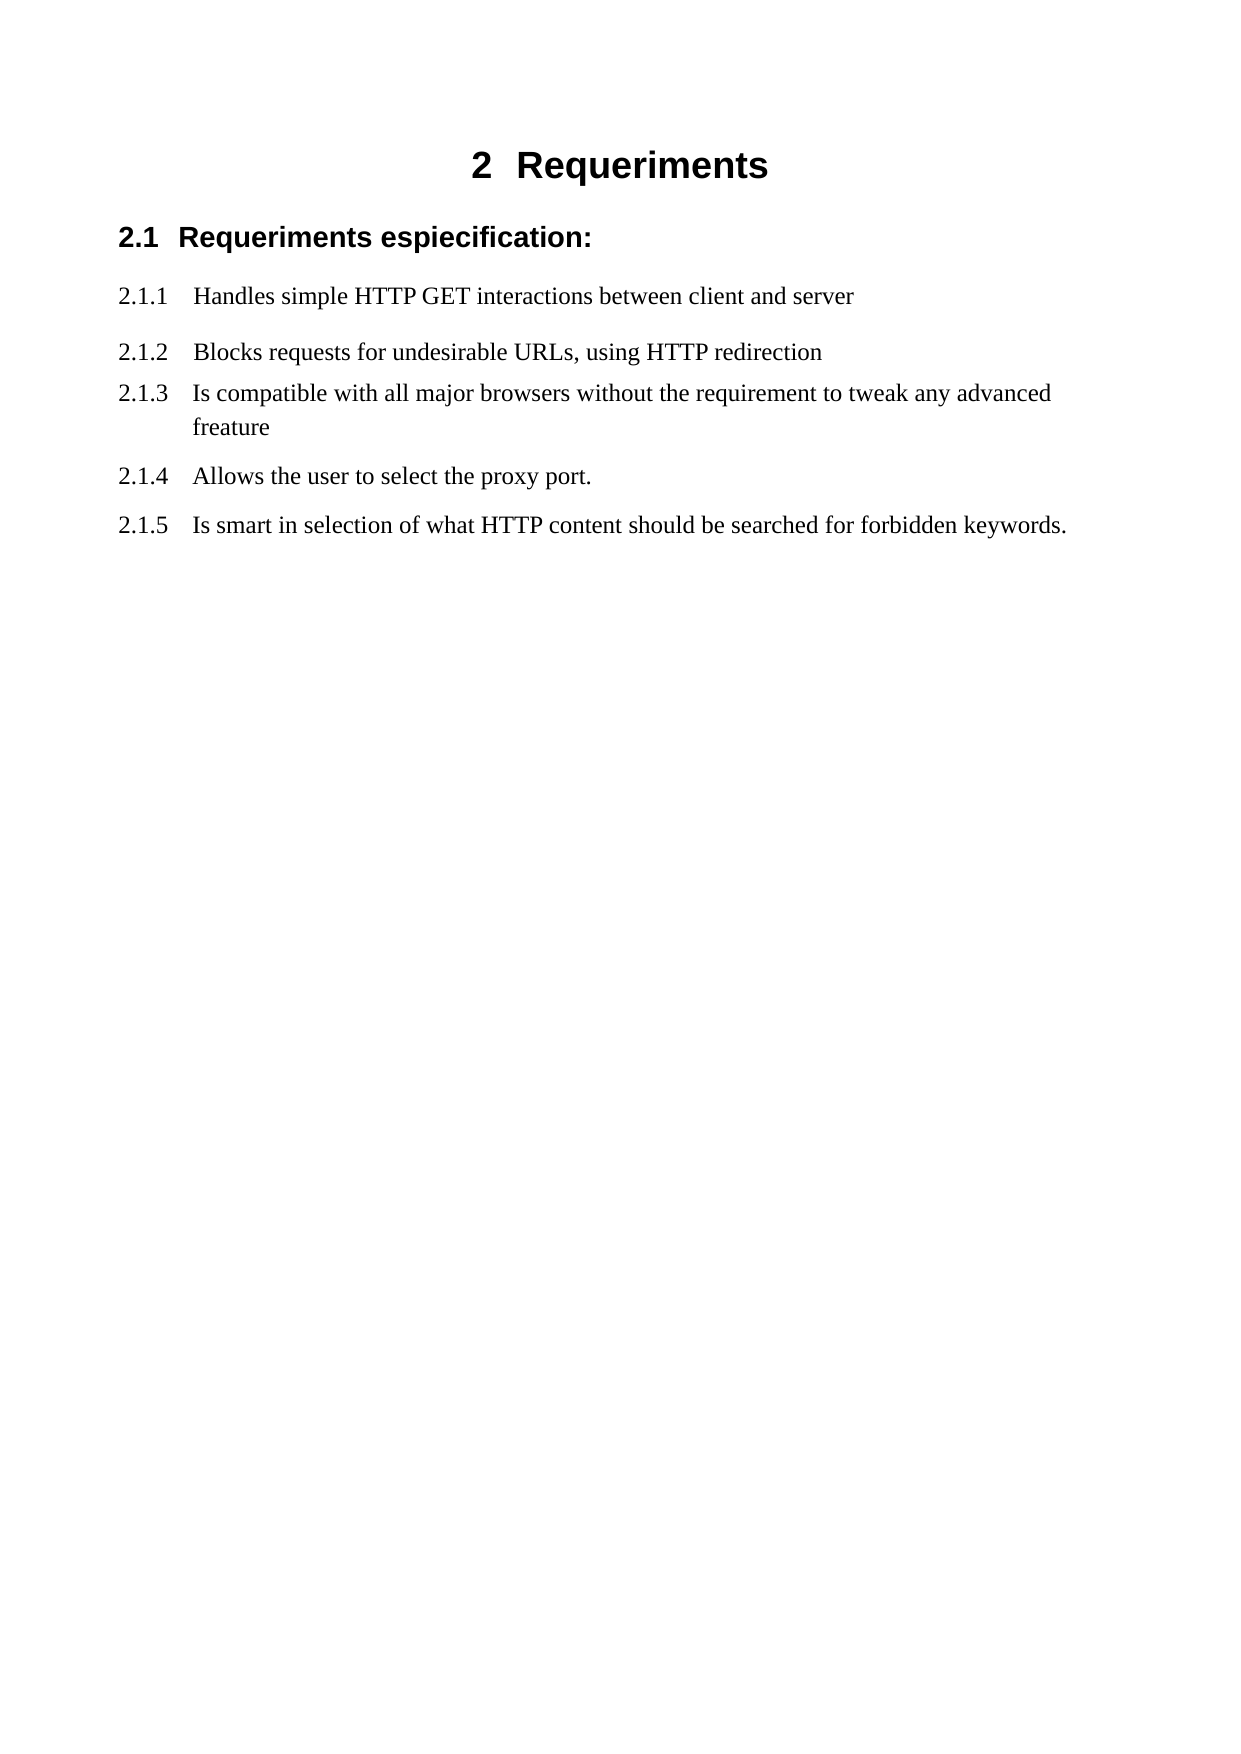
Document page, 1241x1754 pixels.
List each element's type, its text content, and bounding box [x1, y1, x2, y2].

subtitle 2.1.2 Blocks requests for undesirable URLs, using HTTP redirection [118, 337, 1122, 365]
subtitle Requeriments espiecification: [118, 220, 1122, 254]
text 2.1.5 Is smart in selection of what HTTP content should be searched for forbidden keywords. [118, 510, 1122, 539]
text 2.1.4 Allows the user to select the proxy port. [118, 461, 1122, 490]
text 2.1.3 Is compatible with all major browsers without the requirement to tweak any advanced freature [118, 378, 1122, 441]
subtitle 2.1.1 Handles simple HTTP GET interactions between client and server [118, 281, 1122, 309]
subtitle Requeriments [118, 143, 1122, 187]
